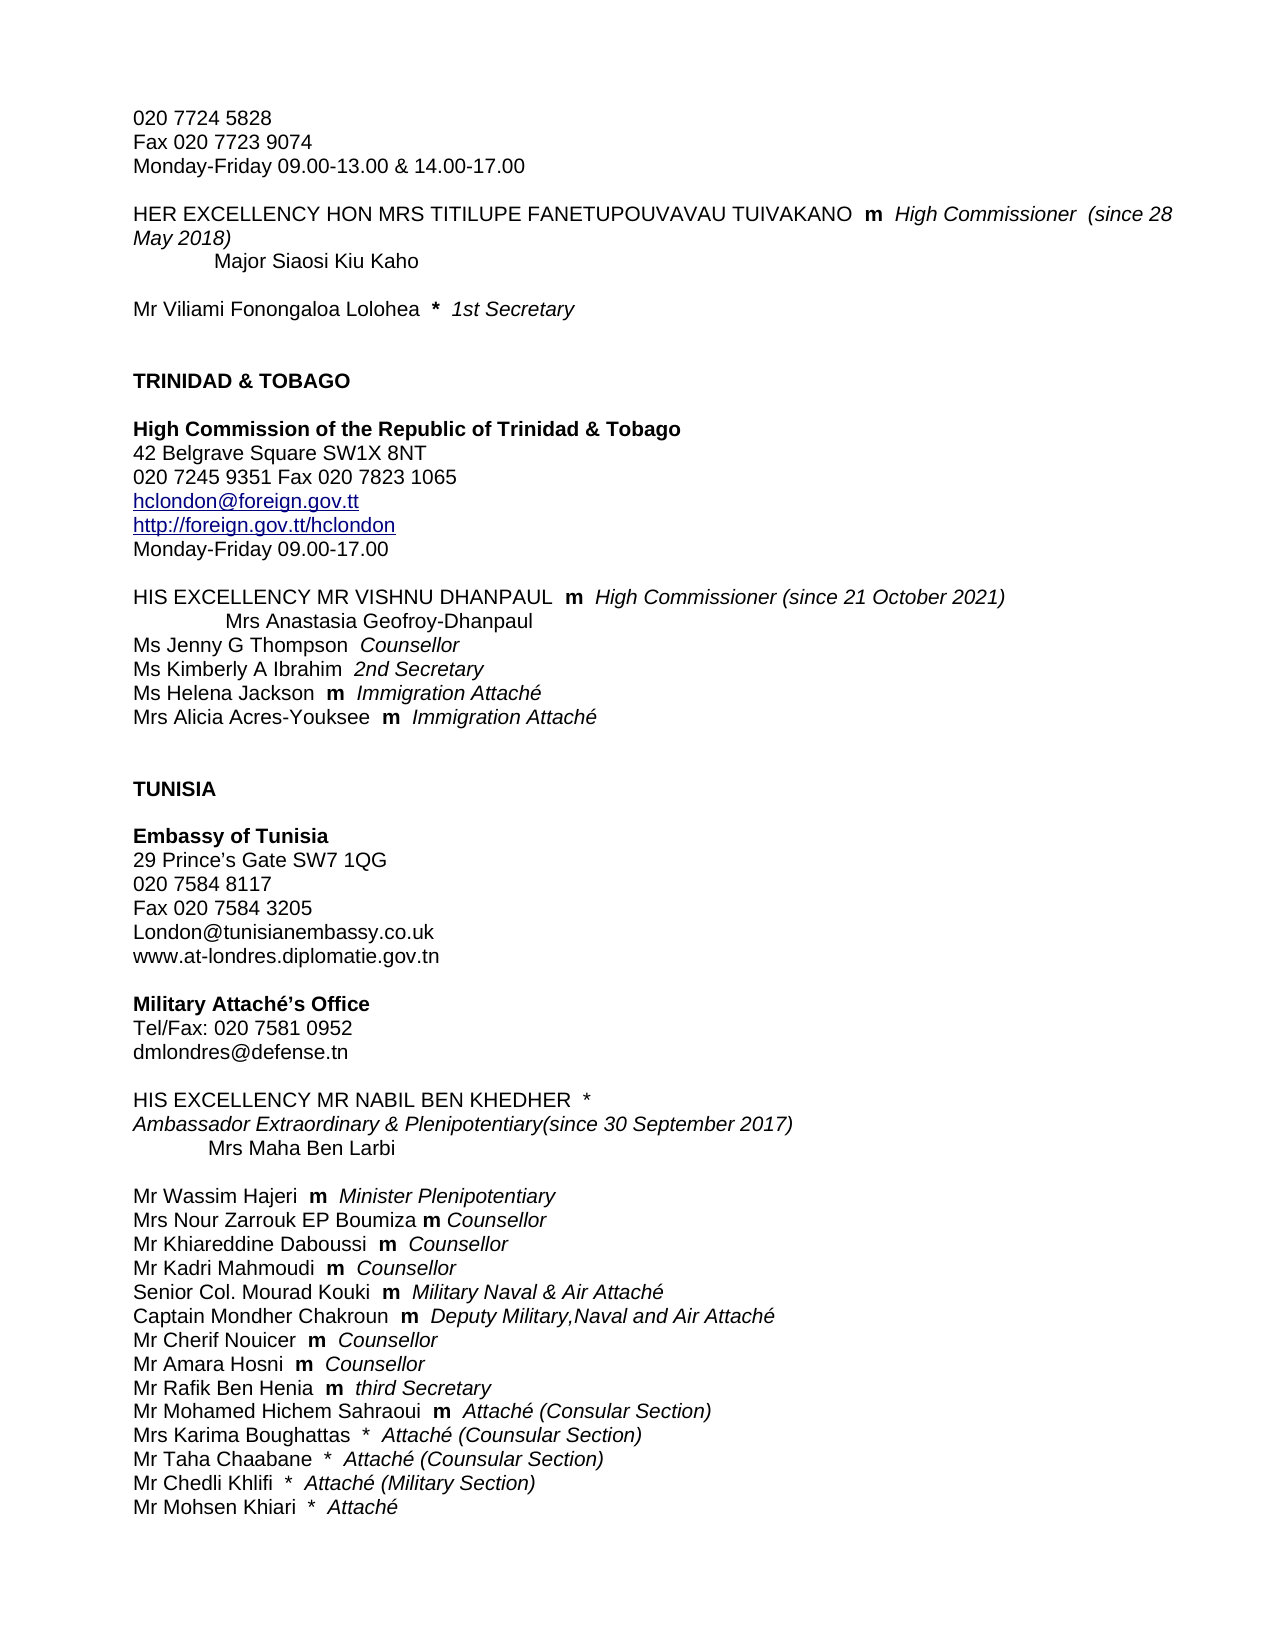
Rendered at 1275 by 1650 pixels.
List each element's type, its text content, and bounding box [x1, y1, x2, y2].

text Mr Mohamed Hichem Sahraoui m Attaché (Consular Section) [133, 1399, 1181, 1423]
text Mr Rafik Ben Henia m third Secretary [133, 1375, 1181, 1399]
text Ms Kimberly A Ibrahim 2nd Secretary [133, 657, 1181, 681]
text Mrs Maha Ben Larbi [133, 1136, 1181, 1160]
text Embassy of Tunisia [133, 824, 1181, 848]
text High Commission of the Republic of Trinidad & Tobago [133, 417, 1181, 441]
text Mr Cherif Nouicer m Counsellor [133, 1327, 1181, 1351]
text TUNISIA [133, 776, 1181, 800]
text HIS EXCELLENCY MR NABIL BEN KHEDHER * [133, 1088, 1181, 1112]
subtitle TRINIDAD & TOBAGO [133, 369, 1181, 393]
text dmlondres@defense.tn [133, 1040, 1181, 1064]
text 29 Prince’s Gate SW7 1QG [133, 848, 1181, 872]
text Mr Khiareddine Daboussi m Counsellor [133, 1232, 1181, 1256]
text 020 7245 9351 Fax 020 7823 1065 [133, 465, 1181, 489]
text Mr Amara Hosni m Counsellor [133, 1351, 1181, 1375]
text Mrs Anastasia Geofroy-Dhanpaul [133, 609, 1181, 633]
text 42 Belgrave Square SW1X 8NT [133, 441, 1181, 465]
text 020 7724 5828 [133, 106, 1181, 129]
text Mr Mohsen Khiari * Attaché [133, 1495, 1181, 1519]
text Ambassador Extraordinary & Plenipotentiary(since 30 September 2017) [133, 1112, 1181, 1136]
text Mrs Alicia Acres-Youksee m Immigration Attaché [133, 704, 1181, 728]
text http://foreign.gov.tt/hclondon [133, 513, 1181, 537]
text hclondon@foreign.gov.tt [133, 489, 1181, 513]
text Fax 020 7723 9074 [133, 129, 1181, 153]
text Monday-Friday 09.00-13.00 & 14.00-17.00 [133, 153, 1181, 177]
text Mr Taha Chaabane * Attaché (Counsular Section) [133, 1447, 1181, 1471]
text Mr Wassim Hajeri m Minister Plenipotentiary [133, 1184, 1181, 1208]
text Mrs Nour Zarrouk EP Boumiza m Counsellor [133, 1208, 1181, 1232]
text Military Attaché’s Office [133, 992, 1181, 1016]
text Tel/Fax: 020 7581 0952 [133, 1016, 1181, 1040]
text www.at-londres.diplomatie.gov.tn [133, 944, 1181, 968]
text Mr Chedli Khlifi * Attaché (Military Section) [133, 1471, 1181, 1495]
text Mr Kadri Mahmoudi m Counsellor [133, 1256, 1181, 1279]
text Mr Viliami Fonongaloa Lolohea * 1st Secretary [133, 297, 1181, 321]
text Fax 020 7584 3205 [133, 896, 1181, 920]
text 020 7584 8117 [133, 872, 1181, 896]
text Major Siaosi Kiu Kaho [133, 249, 1181, 273]
text Captain Mondher Chakroun m Deputy Military,Naval and Air Attaché [133, 1303, 1181, 1327]
text Mrs Karima Boughattas * Attaché (Counsular Section) [133, 1423, 1181, 1447]
text Ms Helena Jackson m Immigration Attaché [133, 681, 1181, 704]
text Senior Col. Mourad Kouki m Military Naval & Air Attaché [133, 1279, 1181, 1303]
text HIS EXCELLENCY MR VISHNU DHANPAUL m High Commissioner (since 21 October 2021) [133, 585, 1181, 609]
text Ms Jenny G Thompson Counsellor [133, 633, 1181, 657]
text HER EXCELLENCY HON MRS TITILUPE FANETUPOUVAVAU TUIVAKANO m High Commissioner (since 28 May 2018) [133, 201, 1181, 249]
text Monday-Friday 09.00-17.00 [133, 537, 1181, 561]
text London@tunisianembassy.co.uk [133, 920, 1181, 944]
